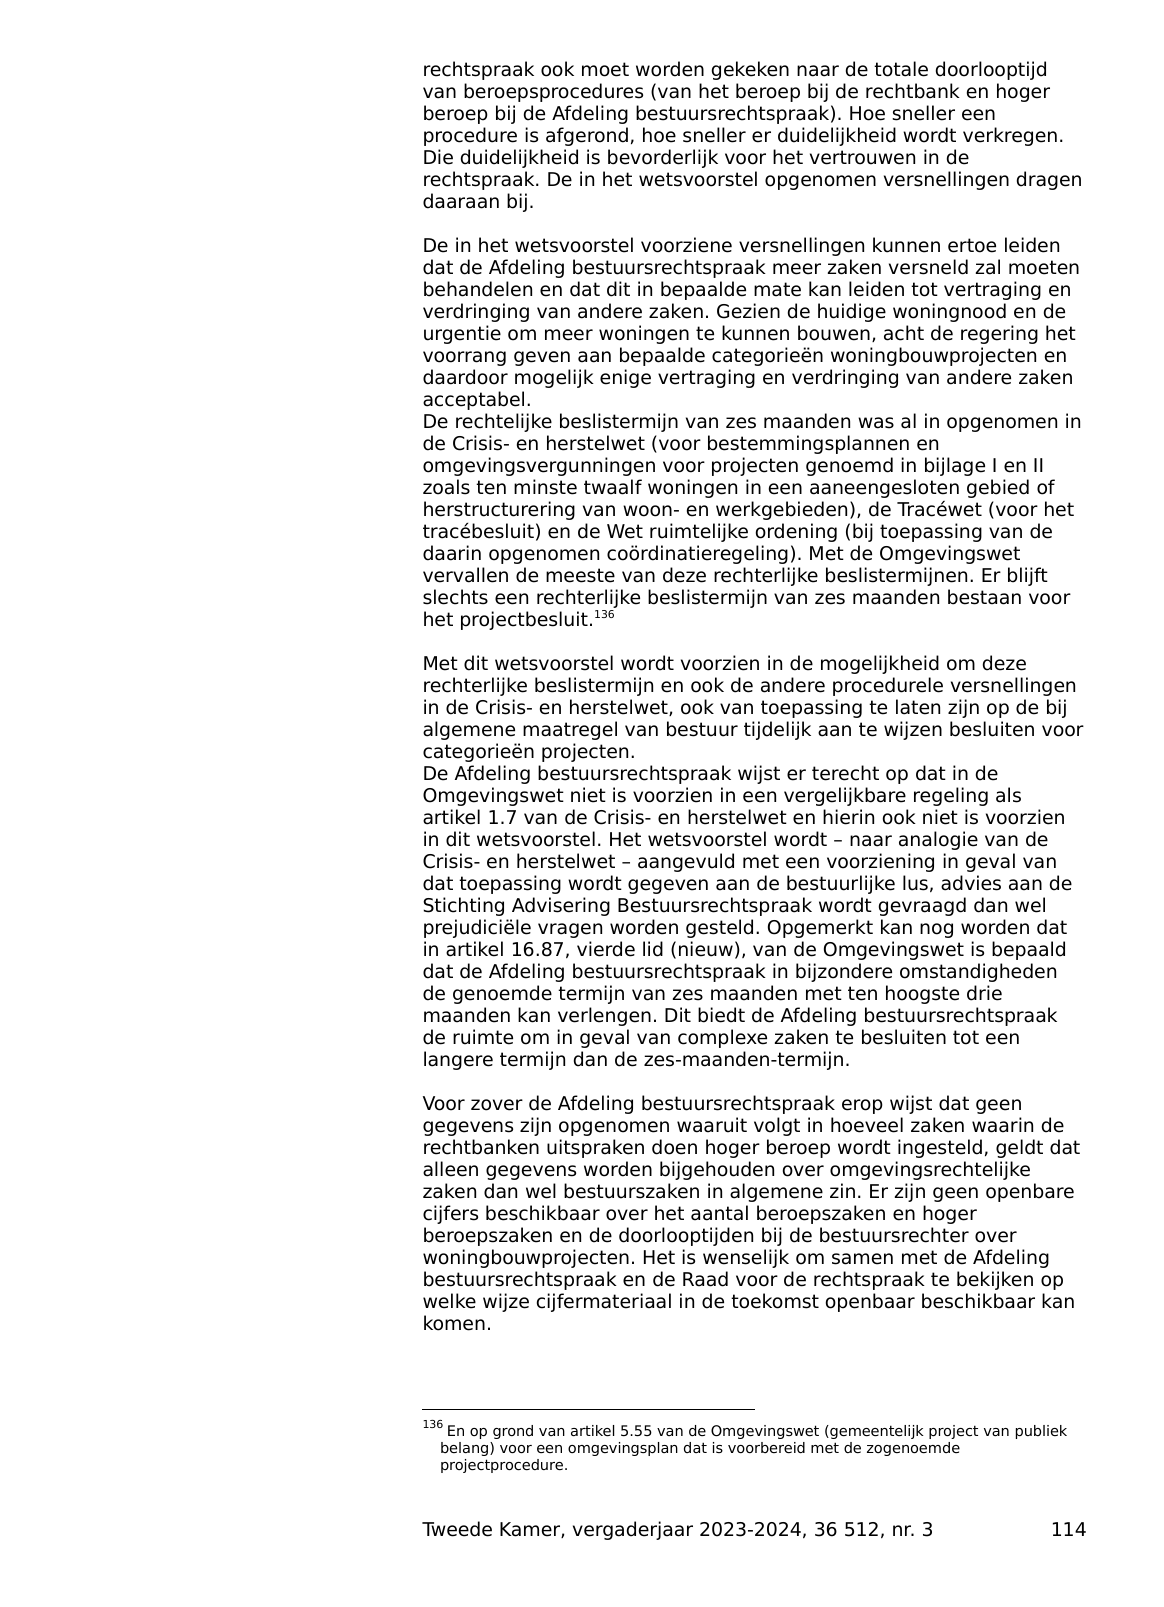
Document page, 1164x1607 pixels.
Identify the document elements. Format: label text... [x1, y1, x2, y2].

text De rechtelijke beslistermijn van zes maanden was al in opgenomen in de Crisis- en herstelwet (voor bestemmingsplannen en omgevingsvergunningen voor projecten genoemd in bijlage I en II zoals ten minste twaalf woningen in een aaneengesloten gebied of herstructurering van woon- en werkgebieden), de Tracéwet (voor het tracébesluit) en de Wet ruimtelijke ordening (bij toepassing van de daarin opgenomen coördinatieregeling). Met de Omgevingswet vervallen de meeste van deze rechterlijke beslistermijnen. Er blijft slechts een rechterlijke beslistermijn van zes maanden bestaan voor het projectbesluit. [422, 411, 1087, 631]
text De in het wetsvoorstel voorziene versnellingen kunnen ertoe leiden dat de Afdeling bestuursrechtspraak meer zaken versneld zal moeten behandelen en dat dit in bepaalde mate kan leiden tot vertraging en verdringing van andere zaken. Gezien de huidige woningnood en de urgentie om meer woningen te kunnen bouwen, acht de regering het voorrang geven aan bepaalde categorieën woningbouwprojecten en daardoor mogelijk enige vertraging en verdringing van andere zaken acceptabel. [422, 235, 1087, 411]
text Voor zover de Afdeling bestuursrechtspraak erop wijst dat geen gegevens zijn opgenomen waaruit volgt in hoeveel zaken waarin de rechtbanken uitspraken doen hoger beroep wordt ingesteld, geldt dat alleen gegevens worden bijgehouden over omgevingsrechtelijke zaken dan wel bestuurszaken in algemene zin. Er zijn geen openbare cijfers beschikbaar over het aantal beroepszaken en hoger beroepszaken en de doorlooptijden bij de bestuursrechter over woningbouwprojecten. Het is wenselijk om samen met de Afdeling bestuursrechtspraak en de Raad voor de rechtspraak te bekijken op welke wijze cijfermateriaal in de toekomst openbaar beschikbaar kan komen. [422, 1093, 1087, 1334]
text En op grond van artikel 5.55 van de Omgevingswet (gemeentelijk project van publiek belang) voor een omgevingsplan dat is voorbereid met de zogenoemde projectprocedure. [422, 1418, 1087, 1474]
text rechtspraak ook moet worden gekeken naar de totale doorlooptijd van beroepsprocedures (van het beroep bij de rechtbank en hoger beroep bij de Afdeling bestuursrechtspraak). Hoe sneller een procedure is afgerond, hoe sneller er duidelijkheid wordt verkregen. Die duidelijkheid is bevorderlijk voor het vertrouwen in de rechtspraak. De in het wetsvoorstel opgenomen versnellingen dragen daaraan bij. [422, 59, 1087, 213]
text De Afdeling bestuursrechtspraak wijst er terecht op dat in de Omgevingswet niet is voorzien in een vergelijkbare regeling als artikel 1.7 van de Crisis- en herstelwet en hierin ook niet is voorzien in dit wetsvoorstel. Het wetsvoorstel wordt – naar analogie van de Crisis- en herstelwet – aangevuld met een voorziening in geval van dat toepassing wordt gegeven aan de bestuurlijke lus, advies aan de Stichting Advisering Bestuursrechtspraak wordt gevraagd dan wel prejudiciële vragen worden gesteld. Opgemerkt kan nog worden dat in artikel 16.87, vierde lid (nieuw), van de Omgevingswet is bepaald dat de Afdeling bestuursrechtspraak in bijzondere omstandigheden de genoemde termijn van zes maanden met ten hoogste drie maanden kan verlengen. Dit biedt de Afdeling bestuursrechtspraak de ruimte om in geval van complexe zaken te besluiten tot een langere termijn dan de zes-maanden-termijn. [422, 763, 1087, 1071]
text Met dit wetsvoorstel wordt voorzien in de mogelijkheid om deze rechterlijke beslistermijn en ook de andere procedurele versnellingen in de Crisis- en herstelwet, ook van toepassing te laten zijn op de bij algemene maatregel van bestuur tijdelijk aan te wijzen besluiten voor categorieën projecten. [422, 653, 1087, 763]
